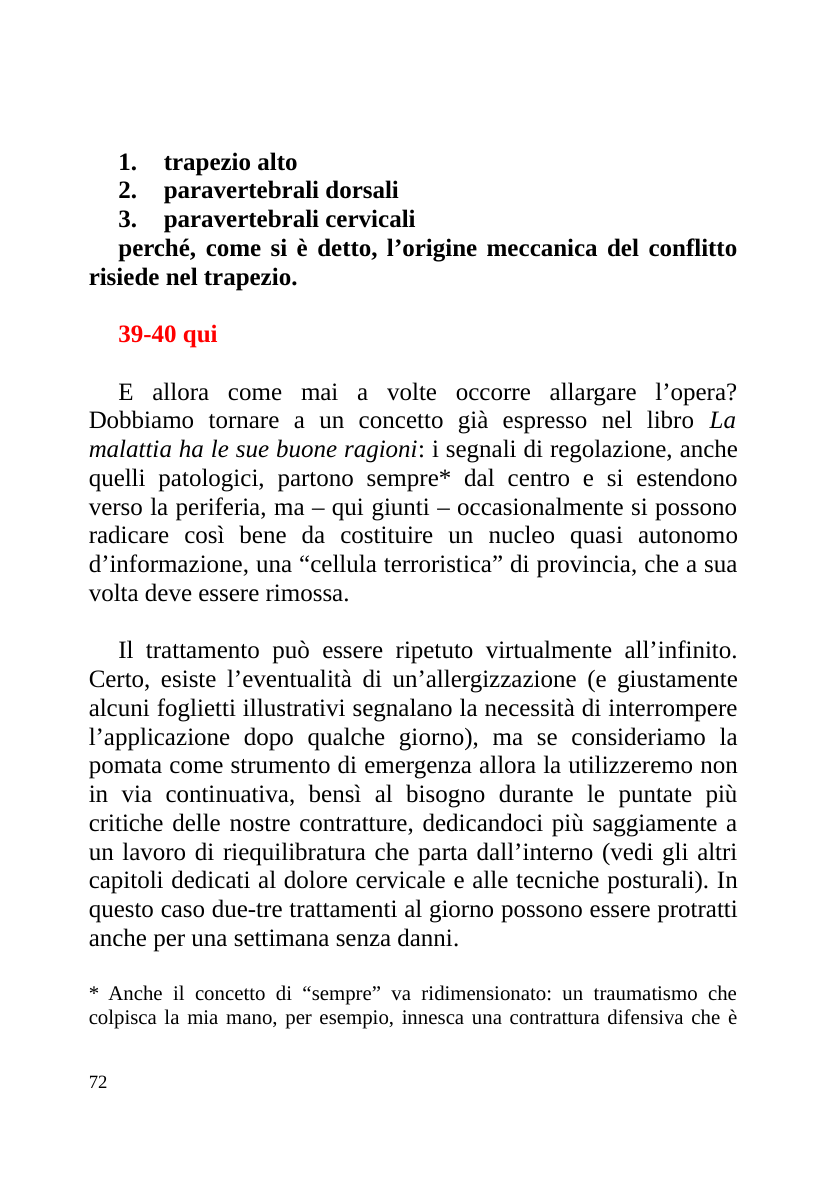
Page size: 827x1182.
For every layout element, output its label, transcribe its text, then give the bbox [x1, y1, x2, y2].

text 39-40 qui [88, 319, 738, 348]
text perché, come si è detto, l’origine meccanica del conflitto risiede nel trapezio. [88, 233, 738, 291]
list trapezio alto [88, 147, 738, 176]
text E allora come mai a volte occorre allargare l’opera? Dobbiamo tornare a un concetto già espresso nel libro La malattia ha le sue buone ragioni: i segnali di regolazione, anche quelli patologici, partono sempre* dal centro e si estendono verso la periferia, ma ‒ qui giunti ‒ occasionalmente si possono radicare così bene da costituire un nucleo quasi autonomo d’informazione, una “cellula terroristica” di provincia, che a sua volta deve essere rimossa. [88, 377, 738, 607]
list * Anche il concetto di “sempre” va ridimensionato: un traumatismo che colpisca la mia mano, per esempio, innesca una contrattura difensiva che è [88, 981, 738, 1029]
text Il trattamento può essere ripetuto virtualmente all’infinito. Certo, esiste l’eventualità di un’allergizzazione (e giustamente alcuni foglietti illustrativi segnalano la necessità di interrompere l’applicazione dopo qualche giorno), ma se consideriamo la pomata come strumento di emergenza allora la utilizzeremo non in via continuativa, bensì al bisogno durante le puntate più critiche delle nostre contratture, dedicandoci più saggiamente a un lavoro di riequilibratura che parta dall’interno (vedi gli altri capitoli dedicati al dolore cervicale e alle tecniche posturali). In questo caso due-tre trattamenti al giorno possono essere protratti anche per una settimana senza danni. [88, 636, 738, 952]
list paravertebrali cervicali [88, 204, 738, 233]
list paravertebrali dorsali [88, 176, 738, 204]
